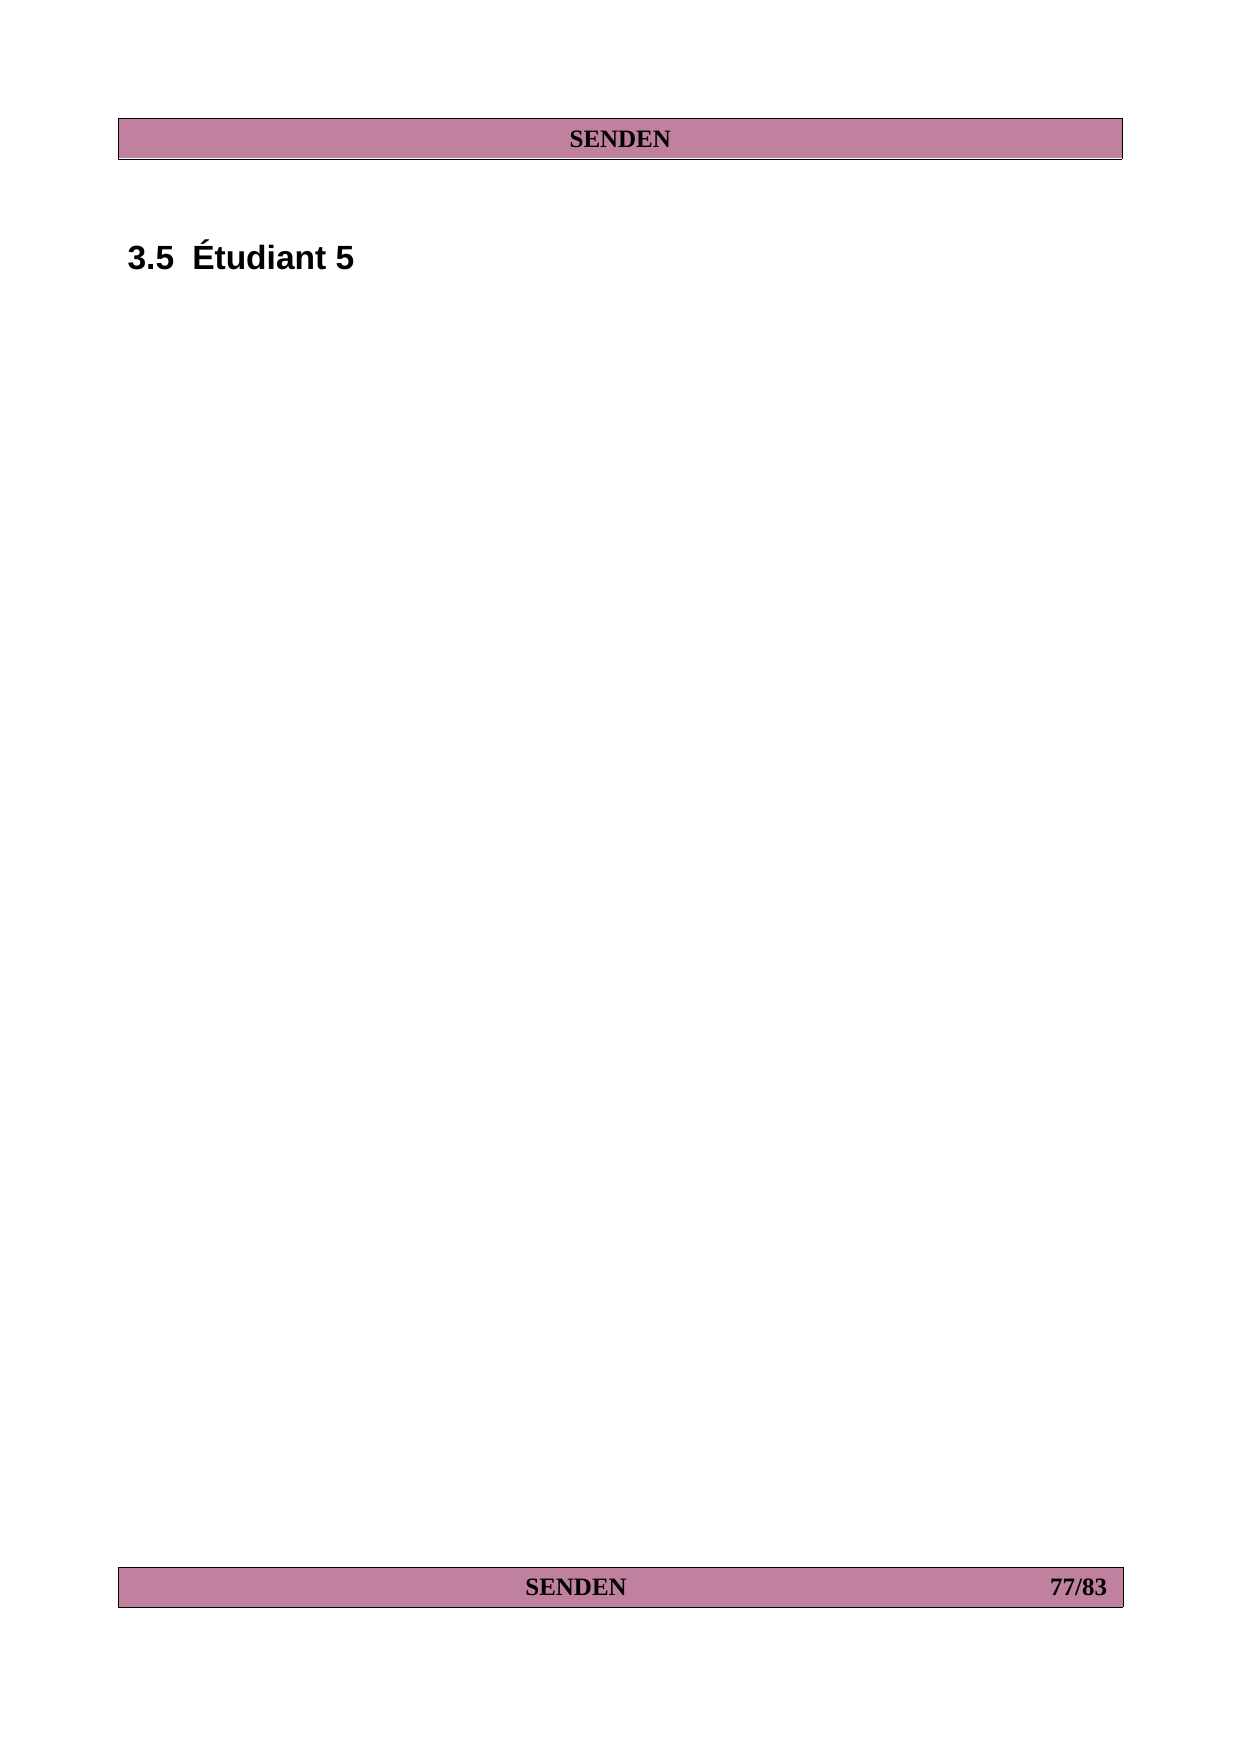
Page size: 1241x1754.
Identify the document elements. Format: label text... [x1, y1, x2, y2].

subtitle Étudiant 5 [118, 238, 1122, 276]
